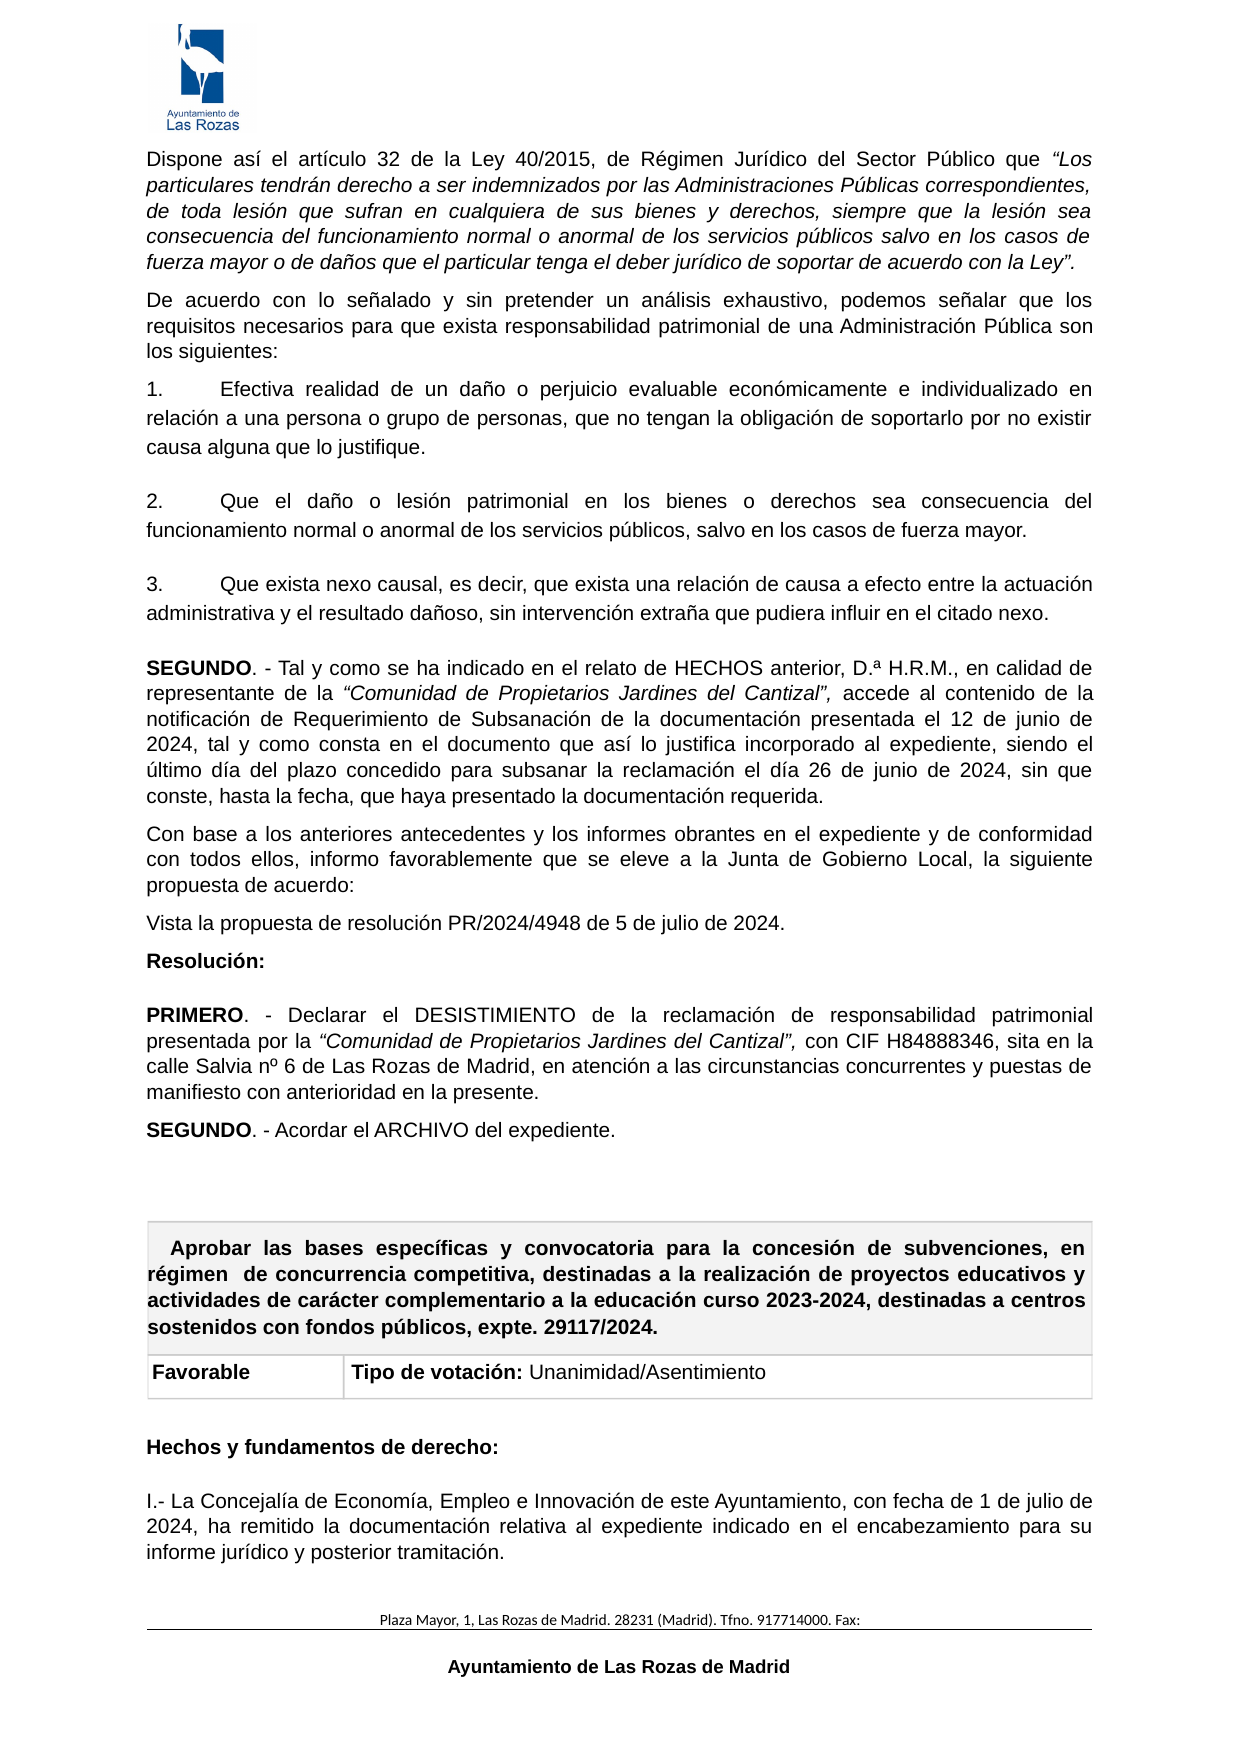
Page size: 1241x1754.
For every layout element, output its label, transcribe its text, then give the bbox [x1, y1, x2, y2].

text De acuerdo con lo señalado y sin pretender un análisis exhaustivo, podemos señalar que los requisitos necesarios para que exista responsabilidad patrimonial de una Administración Pública son los siguientes: [146, 288, 1094, 363]
list Que exista nexo causal, es decir, que exista una relación de causa a efecto entre la actuación administrativa y el resultado dañoso, sin intervención extraña que pudiera influir en el citado nexo. [146, 572, 1094, 625]
list Efectiva realidad de un daño o perjuicio evaluable económicamente e individualizado en relación a una persona o grupo de personas, que no tengan la obligación de soportarlo por no existir causa alguna que lo justifique. [146, 377, 1094, 459]
text Con base a los anteriores antecedentes y los informes obrantes en el expediente y de conformidad con todos ellos, informo favorablemente que se eleve a la Junta de Gobierno Local, la siguiente propuesta de acuerdo: [146, 822, 1094, 897]
text Resolución: [146, 949, 1087, 973]
text SEGUNDO. - Tal y como se ha indicado en el relato de HECHOS anterior, D.ª H.R.M., en calidad de representante de la “Comunidad de Propietarios Jardines del Cantizal”, accede al contenido de la notificación de Requerimiento de Subsanación de la documentación presentada el 12 de junio de 2024, tal y como consta en el documento que así lo justifica incorporado al expediente, siendo el último día del plazo concedido para subsanar la reclamación el día 26 de junio de 2024, sin que conste, hasta la fecha, que haya presentado la documentación requerida. [146, 655, 1094, 807]
list Que el daño o lesión patrimonial en los bienes o derechos sea consecuencia del funcionamiento normal o anormal de los servicios públicos, salvo en los casos de fuerza mayor. [146, 489, 1094, 542]
text Vista la propuesta de resolución PR/2024/4948 de 5 de julio de 2024. [146, 911, 1094, 935]
text Hechos y fundamentos de derecho: [146, 1434, 1087, 1458]
text Tipo de votación: Unanimidad/Asentimiento [345, 1359, 1090, 1383]
text Favorable [149, 1359, 342, 1383]
text Dispone así el artículo 32 de la Ley 40/2015, de Régimen Jurídico del Sector Público que “Los particulares tendrán derecho a ser indemnizados por las Administraciones Públicas correspondientes, de toda lesión que sufran en cualquiera de sus bienes y derechos, siempre que la lesión sea consecuencia del funcionamiento normal o anormal de los servicios públicos salvo en los casos de fuerza mayor o de daños que el particular tenga el deber jurídico de soportar de acuerdo con la Ley”. [146, 147, 1094, 274]
text I.- La Concejalía de Economía, Empleo e Innovación de este Ayuntamiento, con fecha de 1 de julio de 2024, ha remitido la documentación relativa al expediente indicado en el encabezamiento para su informe jurídico y posterior tramitación. [146, 1489, 1094, 1564]
text PRIMERO. - Declarar el DESISTIMIENTO de la reclamación de responsabilidad patrimonial presentada por la “Comunidad de Propietarios Jardines del Cantizal”, con CIF H84888346, sita en la calle Salvia nº 6 de Las Rozas de Madrid, en atención a las circunstancias concurrentes y puestas de manifiesto con anterioridad en la presente. [146, 1003, 1094, 1104]
text SEGUNDO. - Acordar el ARCHIVO del expediente. [146, 1118, 1094, 1142]
